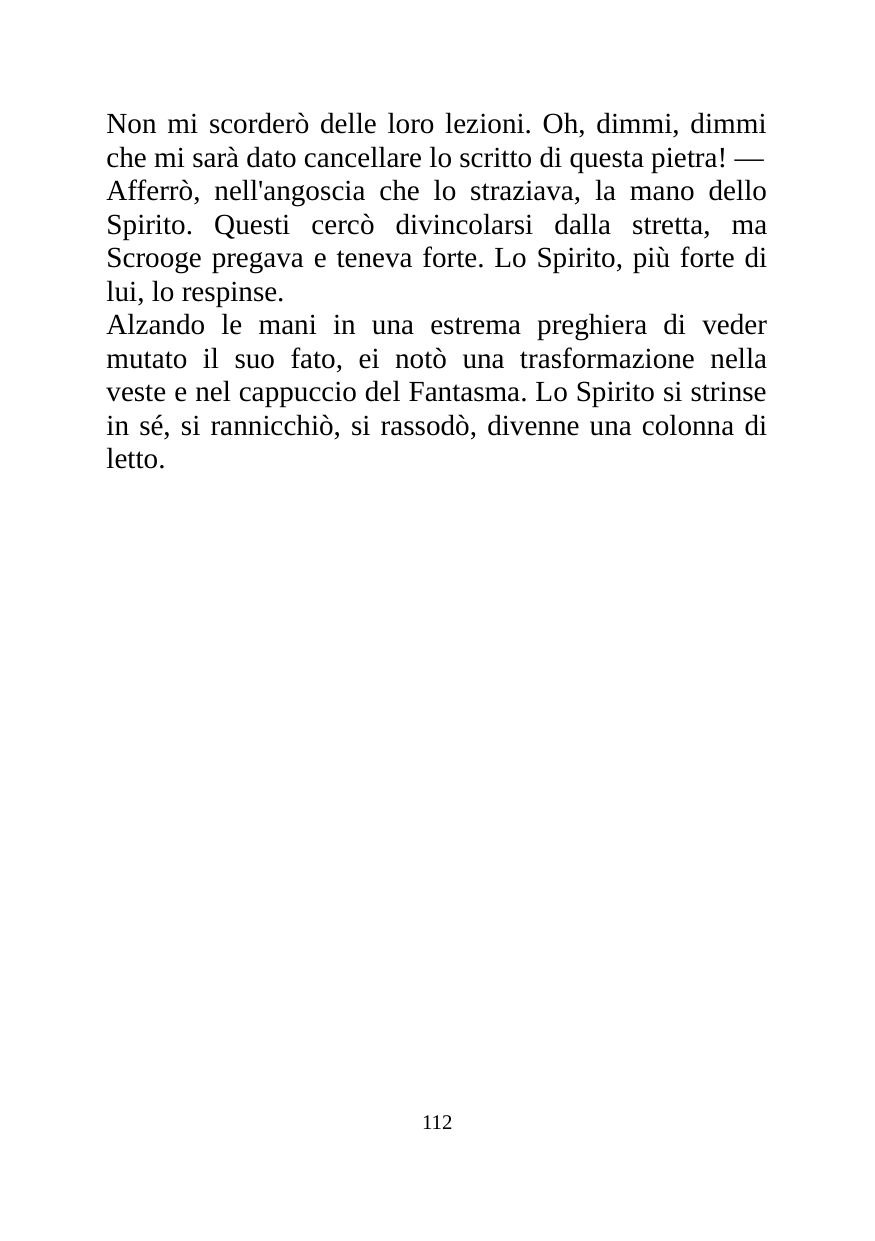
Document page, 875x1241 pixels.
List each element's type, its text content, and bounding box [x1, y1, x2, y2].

text Afferrò, nell'angoscia che lo straziava, la mano dello Spirito. Questi cercò divincolarsi dalla stretta, ma Scrooge pregava e teneva forte. Lo Spirito, più forte di lui, lo respinse. [106, 173, 768, 307]
text Non mi scorderò delle loro lezioni. Oh, dimmi, dimmi che mi sarà dato cancellare lo scritto di questa pietra! — [106, 106, 768, 173]
text Alzando le mani in una estrema preghiera di veder mutato il suo fato, ei notò una trasformazione nella veste e nel cappuccio del Fantasma. Lo Spirito si strinse in sé, si rannicchiò, si rassodò, divenne una colonna di letto. [106, 307, 768, 475]
